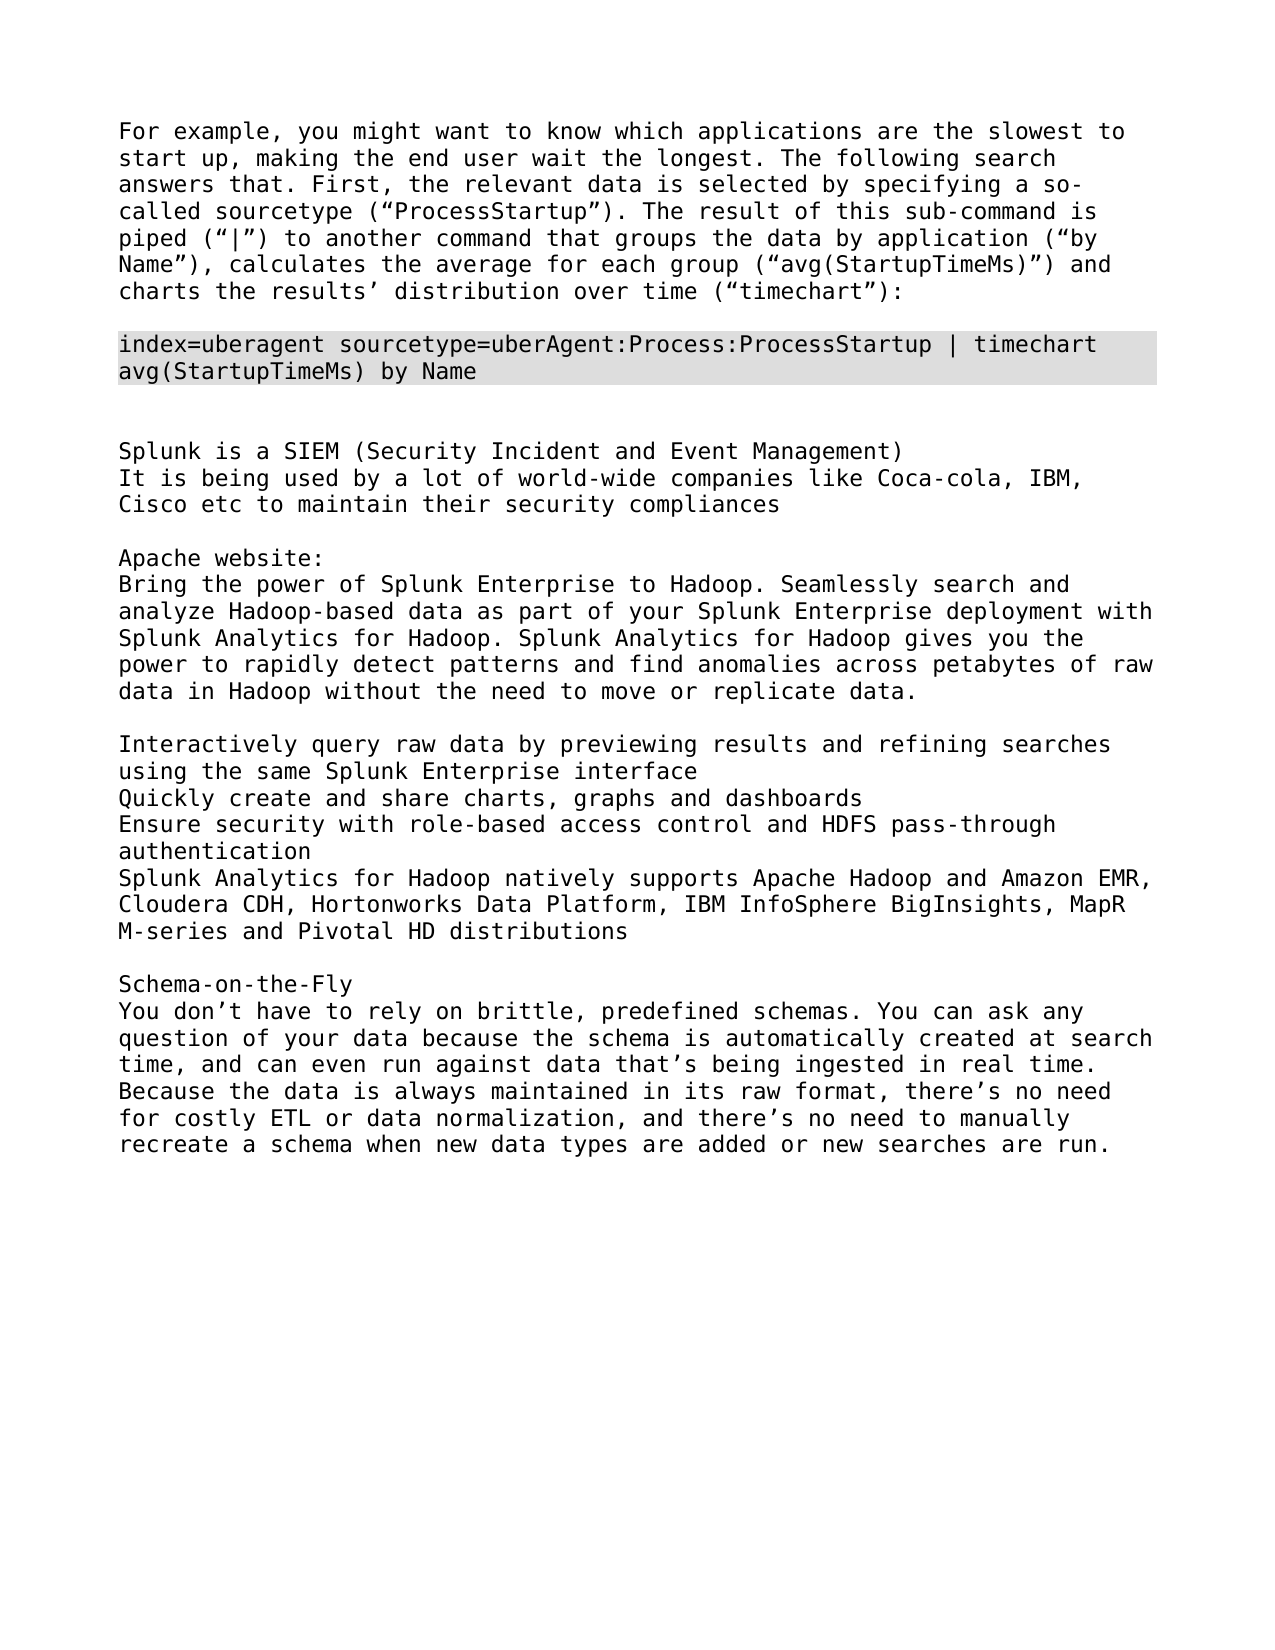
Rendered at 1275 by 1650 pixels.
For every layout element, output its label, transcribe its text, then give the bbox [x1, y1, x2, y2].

text Schema-on-the-Fly [118, 971, 1157, 998]
text Apache website: [118, 545, 1157, 571]
text For example, you might want to know which applications are the slowest to start up, making the end user wait the longest. The following search answers that. First, the relevant data is selected by specifying a so-called sourcetype (“ProcessStartup”). The result of this sub-command is piped (“|”) to another command that groups the data by application (“by Name”), calculates the average for each group (“avg(StartupTimeMs)”) and charts the results’ distribution over time (“timechart”): [118, 118, 1157, 305]
text Quickly create and share charts, graphs and dashboards [118, 785, 1157, 811]
text It is being used by a lot of world-wide companies like Coca-cola, IBM, Cisco etc to maintain their security compliances [118, 465, 1157, 518]
text Ensure security with role-based access control and HDFS pass-through authentication [118, 811, 1157, 865]
text Splunk is a SIEM (Security Incident and Event Management) [118, 438, 1157, 465]
text index=uberagent sourcetype=uberAgent:Process:ProcessStartup | timechart avg(StartupTimeMs) by Name [118, 331, 1157, 385]
text Bring the power of Splunk Enterprise to Hadoop. Seamlessly search and analyze Hadoop-based data as part of your Splunk Enterprise deployment with Splunk Analytics for Hadoop. Splunk Analytics for Hadoop gives you the power to rapidly detect patterns and find anomalies across petabytes of raw data in Hadoop without the need to move or replicate data. [118, 571, 1157, 705]
text Interactively query raw data by previewing results and refining searches using the same Splunk Enterprise interface [118, 731, 1157, 785]
text You don’t have to rely on brittle, predefined schemas. You can ask any question of your data because the schema is automatically created at search time, and can even run against data that’s being ingested in real time. Because the data is always maintained in its raw format, there’s no need for costly ETL or data normalization, and there’s no need to manually recreate a schema when new data types are added or new searches are run. [118, 998, 1157, 1158]
text Splunk Analytics for Hadoop natively supports Apache Hadoop and Amazon EMR, Cloudera CDH, Hortonworks Data Platform, IBM InfoSphere BigInsights, MapR M-series and Pivotal HD distributions [118, 865, 1157, 945]
